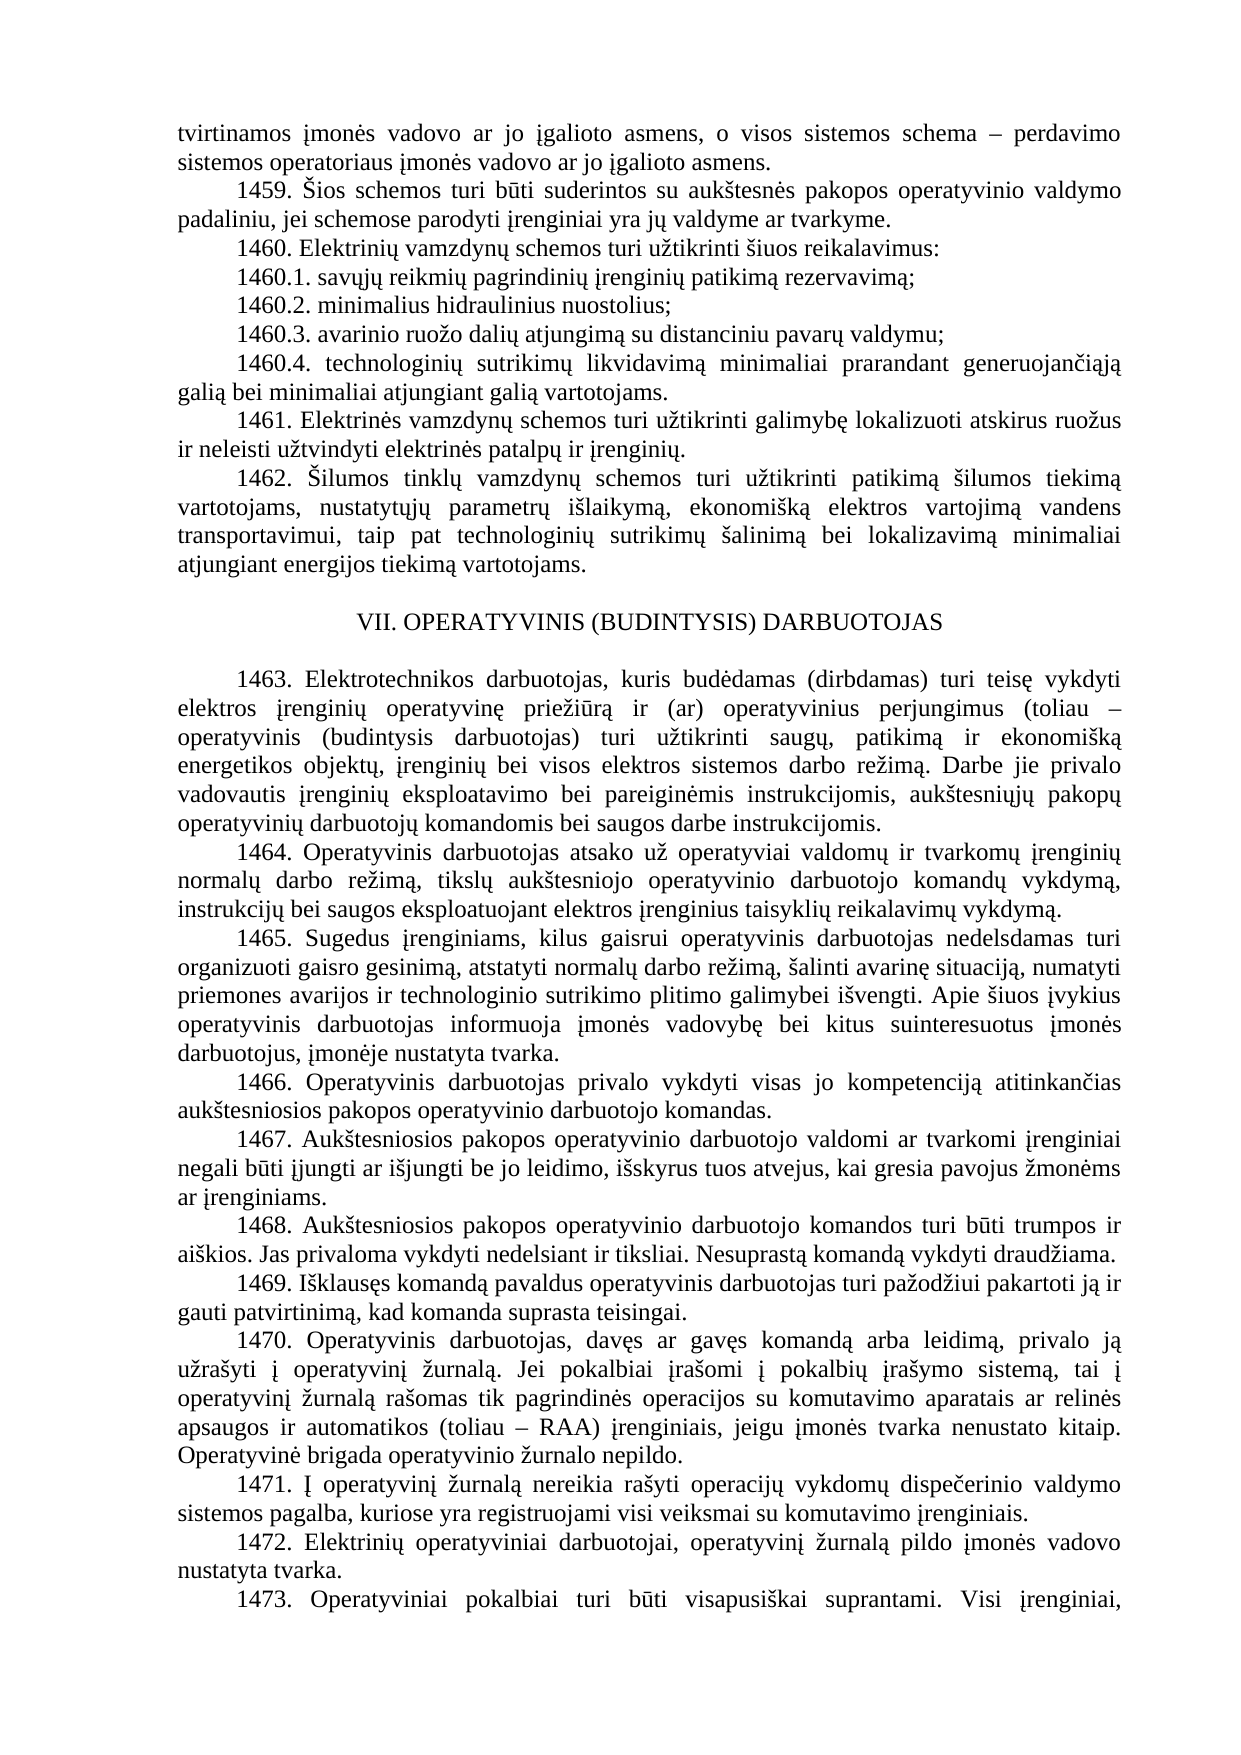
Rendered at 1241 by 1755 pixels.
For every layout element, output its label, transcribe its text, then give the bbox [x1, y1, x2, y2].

text 1460. Elektrinių vamzdynų schemos turi užtikrinti šiuos reikalavimus: [177, 233, 1122, 262]
text 1466. Operatyvinis darbuotojas privalo vykdyti visas jo kompetenciją atitinkančias aukštesniosios pakopos operatyvinio darbuotojo komandas. [177, 1067, 1122, 1124]
text 1469. Išklausęs komandą pavaldus operatyvinis darbuotojas turi pažodžiui pakartoti ją ir gauti patvirtinimą, kad komanda suprasta teisingai. [177, 1268, 1122, 1326]
text 1460.2. minimalius hidraulinius nuostolius; [177, 291, 1122, 319]
text 1471. Į operatyvinį žurnalą nereikia rašyti operacijų vykdomų dispečerinio valdymo sistemos pagalba, kuriose yra registruojami visi veiksmai su komutavimo įrenginiais. [177, 1469, 1122, 1527]
text 1462. Šilumos tinklų vamzdynų schemos turi užtikrinti patikimą šilumos tiekimą vartotojams, nustatytųjų parametrų išlaikymą, ekonomišką elektros vartojimą vandens transportavimui, taip pat technologinių sutrikimų šalinimą bei lokalizavimą minimaliai atjungiant energijos tiekimą vartotojams. [177, 463, 1122, 578]
text VII. OPERATYVINIS (BUDINTYSIS) DARBUOTOJAS [177, 607, 1122, 636]
text tvirtinamos įmonės vadovo ar jo įgalioto asmens, o visos sistemos schema – perdavimo sistemos operatoriaus įmonės vadovo ar jo įgalioto asmens. [177, 118, 1122, 176]
text 1460.1. savųjų reikmių pagrindinių įrenginių patikimą rezervavimą; [177, 262, 1122, 291]
text 1470. Operatyvinis darbuotojas, davęs ar gavęs komandą arba leidimą, privalo ją užrašyti į operatyvinį žurnalą. Jei pokalbiai įrašomi į pokalbių įrašymo sistemą, tai į operatyvinį žurnalą rašomas tik pagrindinės operacijos su komutavimo aparatais ar relinės apsaugos ir automatikos (toliau – RAA) įrenginiais, jeigu įmonės tvarka nenustato kitaip. Operatyvinė brigada operatyvinio žurnalo nepildo. [177, 1326, 1122, 1469]
text 1467. Aukštesniosios pakopos operatyvinio darbuotojo valdomi ar tvarkomi įrenginiai negali būti įjungti ar išjungti be jo leidimo, išskyrus tuos atvejus, kai gresia pavojus žmonėms ar įrenginiams. [177, 1124, 1122, 1211]
text 1460.4. technologinių sutrikimų likvidavimą minimaliai prarandant generuojančiąją galią bei minimaliai atjungiant galią vartotojams. [177, 348, 1122, 406]
text 1463. Elektrotechnikos darbuotojas, kuris budėdamas (dirbdamas) turi teisę vykdyti elektros įrenginių operatyvinę priežiūrą ir (ar) operatyvinius perjungimus (toliau – operatyvinis (budintysis darbuotojas) turi užtikrinti saugų, patikimą ir ekonomišką energetikos objektų, įrenginių bei visos elektros sistemos darbo režimą. Darbe jie privalo vadovautis įrenginių eksploatavimo bei pareiginėmis instrukcijomis, aukštesniųjų pakopų operatyvinių darbuotojų komandomis bei saugos darbe instrukcijomis. [177, 664, 1122, 837]
text 1461. Elektrinės vamzdynų schemos turi užtikrinti galimybę lokalizuoti atskirus ruožus ir neleisti užtvindyti elektrinės patalpų ir įrenginių. [177, 406, 1122, 463]
text 1465. Sugedus įrenginiams, kilus gaisrui operatyvinis darbuotojas nedelsdamas turi organizuoti gaisro gesinimą, atstatyti normalų darbo režimą, šalinti avarinę situaciją, numatyti priemones avarijos ir technologinio sutrikimo plitimo galimybei išvengti. Apie šiuos įvykius operatyvinis darbuotojas informuoja įmonės vadovybę bei kitus suinteresuotus įmonės darbuotojus, įmonėje nustatyta tvarka. [177, 923, 1122, 1067]
text 1472. Elektrinių operatyviniai darbuotojai, operatyvinį žurnalą pildo įmonės vadovo nustatyta tvarka. [177, 1527, 1122, 1584]
text 1468. Aukštesniosios pakopos operatyvinio darbuotojo komandos turi būti trumpos ir aiškios. Jas privaloma vykdyti nedelsiant ir tiksliai. Nesuprastą komandą vykdyti draudžiama. [177, 1211, 1122, 1268]
text 1460.3. avarinio ruožo dalių atjungimą su distanciniu pavarų valdymu; [177, 319, 1122, 348]
text 1464. Operatyvinis darbuotojas atsako už operatyviai valdomų ir tvarkomų įrenginių normalų darbo režimą, tikslų aukštesniojo operatyvinio darbuotojo komandų vykdymą, instrukcijų bei saugos eksploatuojant elektros įrenginius taisyklių reikalavimų vykdymą. [177, 837, 1122, 923]
text 1459. Šios schemos turi būti suderintos su aukštesnės pakopos operatyvinio valdymo padaliniu, jei schemose parodyti įrenginiai yra jų valdyme ar tvarkyme. [177, 176, 1122, 233]
text 1473. Operatyviniai pokalbiai turi būti visapusiškai suprantami. Visi įrenginiai, [177, 1584, 1122, 1613]
